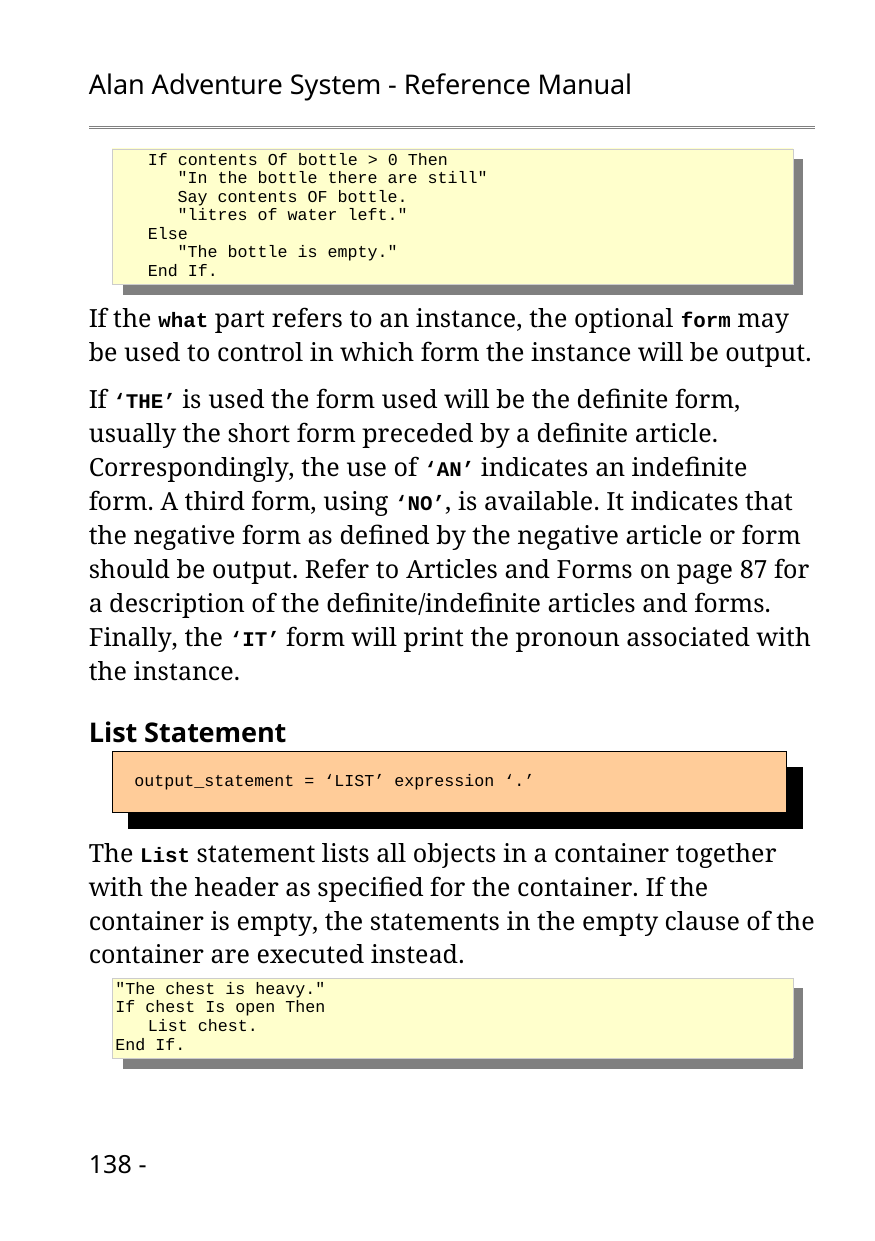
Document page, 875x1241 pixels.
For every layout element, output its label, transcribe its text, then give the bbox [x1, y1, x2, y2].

text If the what part refers to an instance, the optional form may be used to control in which form the instance will be output. [88, 301, 815, 369]
text If ‘THE’ is used the form used will be the definite form, usually the short form preceded by a definite article. Correspondingly, the use of ‘AN’ indicates an indefinite form. A third form, using ‘NO’, is available. It indicates that the negative form as defined by the negative article or form should be output. Refer to Articles and Forms on page 70 for a description of the definite/indefinite articles and forms. Finally, the ‘IT’ form will print the pronoun associated with the instance. [88, 382, 815, 688]
text output_statement = ‘LIST’ expression ‘.’ [113, 752, 786, 812]
text If contents Of bottle > 0 Then "In the bottle there are still" Say contents OF bottle. "litres of water left." Else "The bottle is empty." End If. [113, 150, 793, 284]
text "The chest is heavy." If chest Is open Then List chest. End If. [113, 979, 793, 1058]
text The List statement lists all objects in a container together with the header as specified for the container. If the container is empty, the statements in the emp­ty clause of the container are executed instead. [88, 836, 815, 971]
subtitle List Statement [88, 713, 815, 750]
